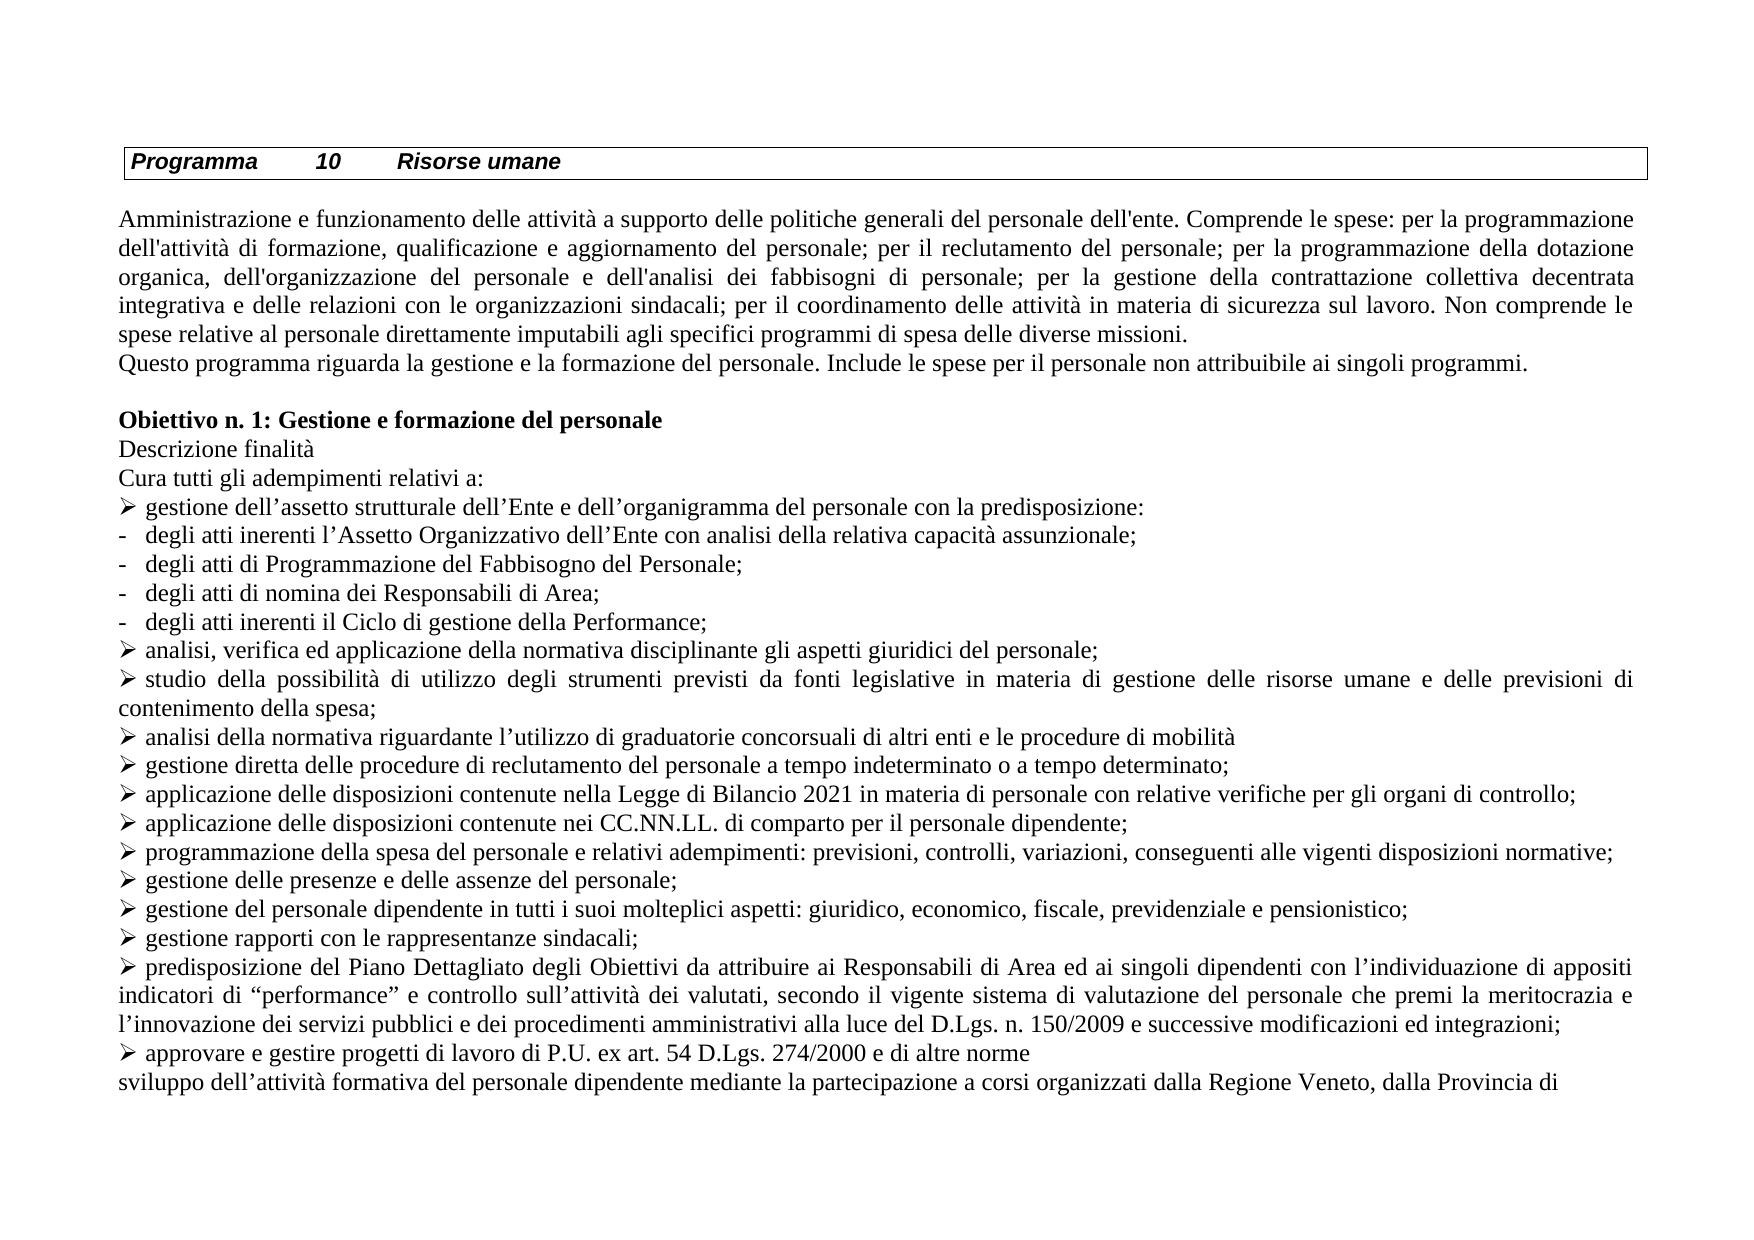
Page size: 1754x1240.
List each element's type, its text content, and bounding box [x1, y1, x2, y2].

table_header Programma [125, 148, 309, 179]
list applicazione delle disposizioni contenute nella Legge di Bilancio 2021 in materia di personale con relative verifiche per gli organi di controllo; [118, 779, 1636, 808]
list analisi, verifica ed applicazione della normativa disciplinante gli aspetti giuridici del personale; [118, 635, 1636, 664]
list approvare e gestire progetti di lavoro di P.U. ex art. 54 D.Lgs. 274/2000 e di altre norme [118, 1038, 1636, 1067]
text sviluppo dell’attività formativa del personale dipendente mediante la partecipazione a corsi organizzati dalla Regione Veneto, dalla Provincia di [118, 1067, 1636, 1095]
text Obiettivo n. 1: Gestione e formazione del personale [118, 405, 1636, 434]
text Amministrazione e funzionamento delle attività a supporto delle politiche generali del personale dell'ente. Comprende le spese: per la programmazione dell'attività di formazione, qualificazione e aggiornamento del personale; per il reclutamento del personale; per la programmazione della dotazione organica, dell'organizzazione del personale e dell'analisi dei fabbisogni di personale; per la gestione della contrattazione collettiva decentrata integrativa e delle relazioni con le organizzazioni sindacali; per il coordinamento delle attività in materia di sicurezza sul lavoro. Non comprende le spese relative al personale direttamente imputabili agli specifici programmi di spesa delle diverse missioni. [118, 204, 1636, 348]
text Questo programma riguarda la gestione e la formazione del personale. Include le spese per il personale non attribuibile ai singoli programmi. [118, 348, 1636, 377]
list degli atti di Programmazione del Fabbisogno del Personale; [118, 549, 1636, 578]
table_header 10 [309, 148, 391, 179]
list analisi della normativa riguardante l’utilizzo di graduatorie concorsuali di altri enti e le procedure di mobilità [118, 722, 1636, 750]
text Descrizione finalità [118, 434, 1636, 463]
list gestione rapporti con le rappresentanze sindacali; [118, 923, 1636, 952]
list gestione dell’assetto strutturale dell’Ente e dell’organigramma del personale con la predisposizione: [118, 492, 1636, 520]
list degli atti inerenti l’Assetto Organizzativo dell’Ente con analisi della relativa capacità assunzionale; [118, 520, 1636, 549]
list studio della possibilità di utilizzo degli strumenti previsti da fonti legislative in materia di gestione delle risorse umane e delle previsioni di contenimento della spesa; [118, 664, 1636, 722]
list gestione delle presenze e delle assenze del personale; [118, 865, 1636, 894]
list gestione del personale dipendente in tutti i suoi molteplici aspetti: giuridico, economico, fiscale, previdenziale e pensionistico; [118, 894, 1636, 923]
list programmazione della spesa del personale e relativi adempimenti: previsioni, controlli, variazioni, conseguenti alle vigenti disposizioni normative; [118, 837, 1636, 865]
list predisposizione del Piano Dettagliato degli Obiettivi da attribuire ai Responsabili di Area ed ai singoli dipendenti con l’individuazione di appositi indicatori di “performance” e controllo sull’attività dei valutati, secondo il vigente sistema di valutazione del personale che premi la meritocrazia e l’innovazione dei servizi pubblici e dei procedimenti amministrativi alla luce del D.Lgs. n. 150/2009 e successive modificazioni ed integrazioni; [118, 952, 1636, 1038]
list degli atti inerenti il Ciclo di gestione della Performance; [118, 607, 1636, 635]
text Cura tutti gli adempimenti relativi a: [118, 463, 1636, 492]
list applicazione delle disposizioni contenute nei CC.NN.LL. di comparto per il personale dipendente; [118, 808, 1636, 837]
list degli atti di nomina dei Responsabili di Area; [118, 578, 1636, 607]
list gestione diretta delle procedure di reclutamento del personale a tempo indeterminato o a tempo determinato; [118, 750, 1636, 779]
table_header Risorse umane [391, 148, 1647, 179]
